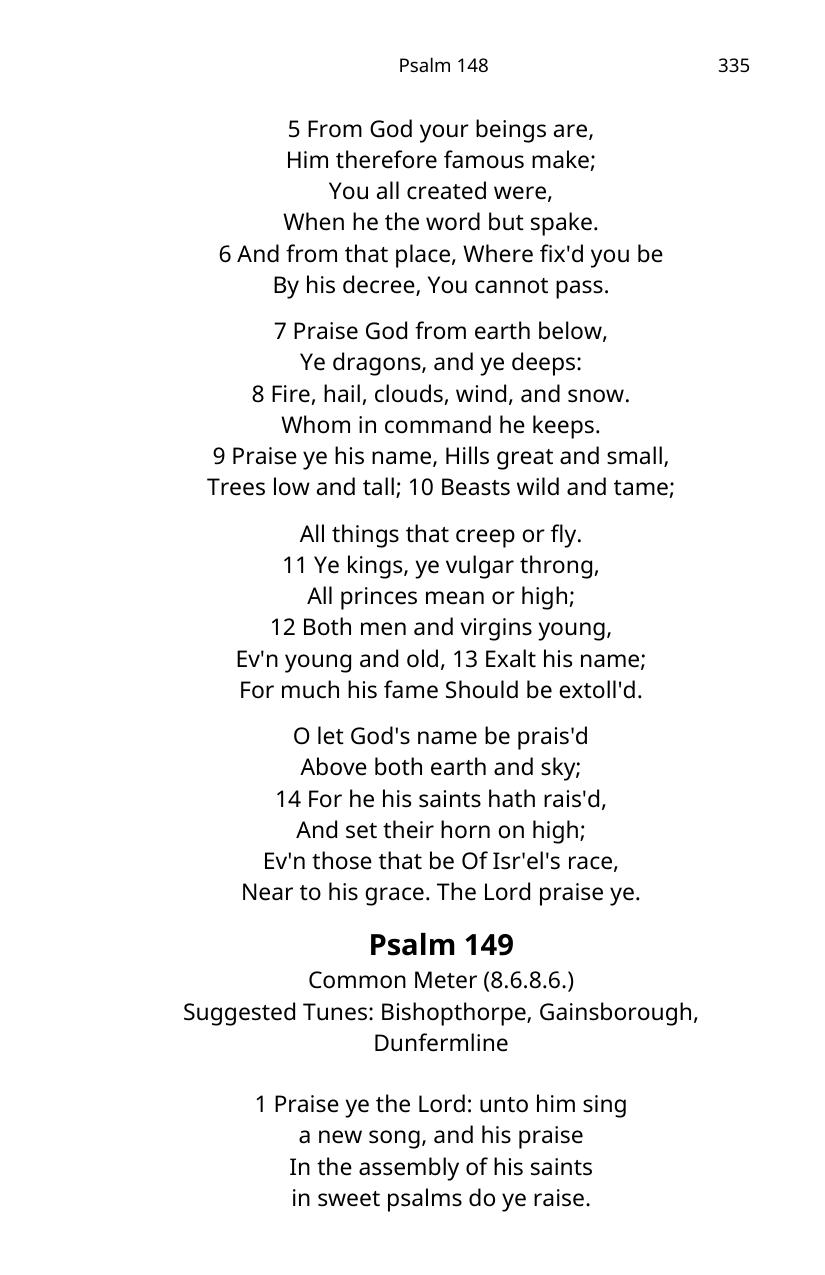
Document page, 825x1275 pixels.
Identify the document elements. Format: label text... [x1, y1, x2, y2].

text O let God's name be prais'd Above both earth and sky; 14 For he his saints hath rais'd, And set their horn on high; Ev'n those that be Of Isr'el's race, Near to his grace. The Lord praise ye. [132, 720, 750, 907]
subtitle Common Meter (8.6.8.6.) [132, 964, 750, 996]
text All things that creep or fly. 11 Ye kings, ye vulgar throng, All princes mean or high; 12 Both men and virgins young, Ev'n young and old, 13 Exalt his name; For much his fame Should be extoll'd. [132, 517, 750, 705]
text 7 Praise God from earth below, Ye dragons, and ye deeps: 8 Fire, hail, clouds, wind, and snow. Whom in command he keeps. 9 Praise ye his name, Hills great and small, Trees low and tall; 10 Beasts wild and tame; [132, 315, 750, 502]
text 5 From God your beings are, Him therefore famous make; You all created were, When he the word but spake. 6 And from that place, Where fix'd you be By his decree, You cannot pass. [132, 112, 750, 300]
text Suggested Tunes: Bishopthorpe, Gainsborough, Dunfermline [132, 996, 750, 1058]
subtitle Psalm 149 [132, 922, 750, 964]
text 1 Praise ye the Lord: unto him sing a new song, and his praise In the assembly of his saints in sweet psalms do ye raise. [132, 1088, 750, 1213]
